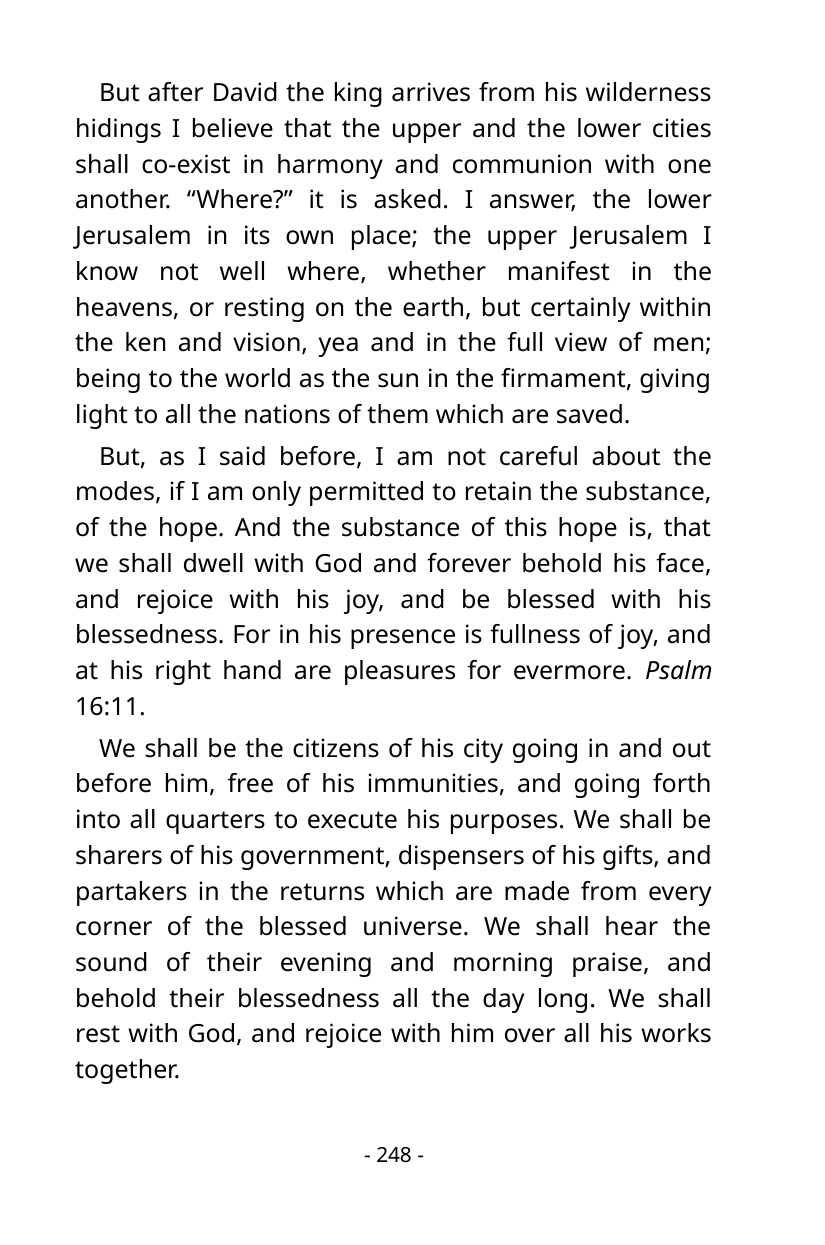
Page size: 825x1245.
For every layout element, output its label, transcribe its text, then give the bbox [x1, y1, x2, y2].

text But after David the king arrives from his wilderness hidings I believe that the upper and the lower cities shall co-exist in harmony and communion with one another. “Where?” it is asked. I answer, the lower Jerusalem in its own place; the upper Jerusalem I know not well where, whether manifest in the heavens, or resting on the earth, but certainly within the ken and vision, yea and in the full view of men; being to the world as the sun in the firmament, giving light to all the nations of them which are saved. [75, 75, 712, 431]
text We shall be the citizens of his city going in and out before him, free of his immunities, and going forth into all quarters to execute his purposes. We shall be sharers of his government, dispensers of his gifts, and partakers in the returns which are made from every corner of the blessed universe. We shall hear the sound of their evening and morning praise, and behold their blessedness all the day long. We shall rest with God, and rejoice with him over all his works together. [75, 730, 712, 1086]
text But, as I said before, I am not careful about the modes, if I am only permitted to retain the substance, of the hope. And the substance of this hope is, that we shall dwell with God and forever behold his face, and rejoice with his joy, and be blessed with his blessedness. For in his presence is fullness of joy, and at his right hand are pleasures for evermore. Psalm 16:11. [75, 438, 712, 722]
